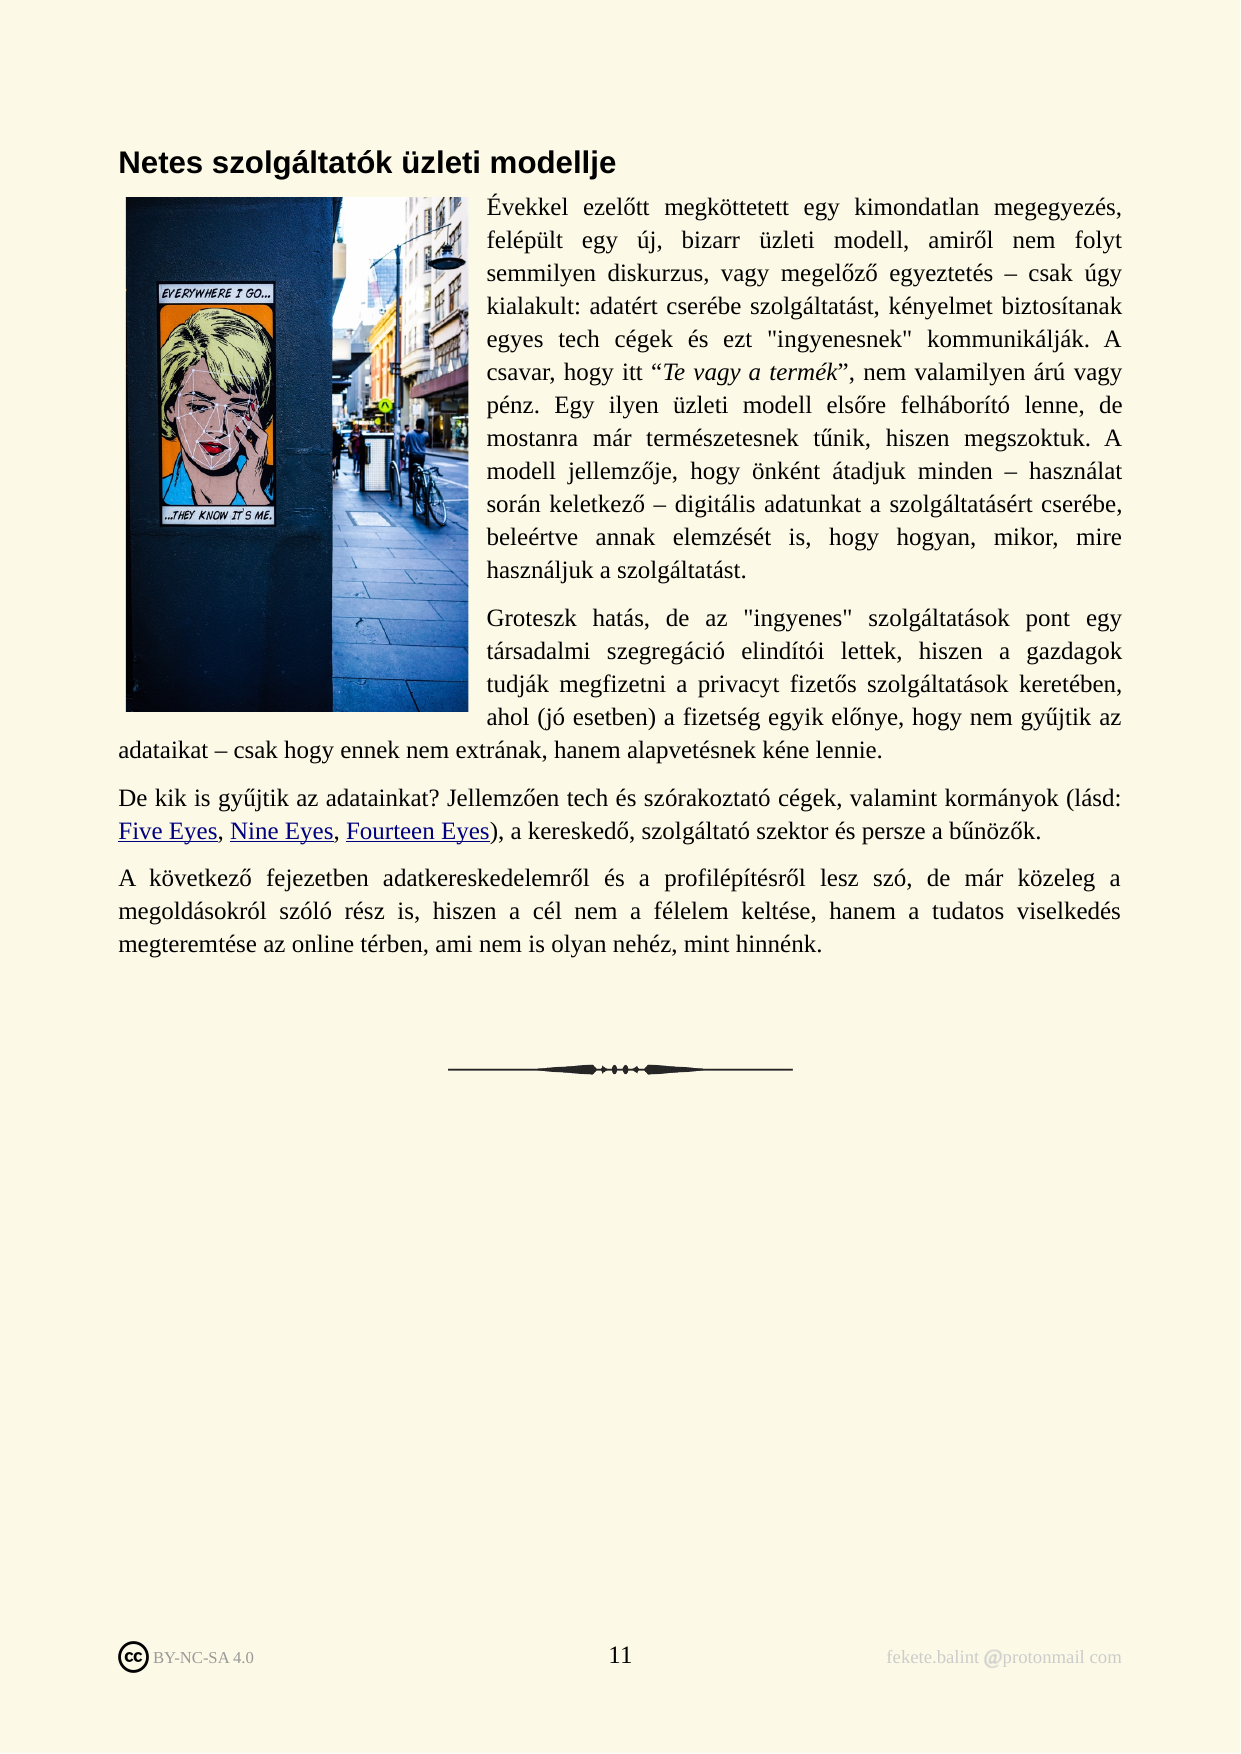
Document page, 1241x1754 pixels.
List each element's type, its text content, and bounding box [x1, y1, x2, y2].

text A következő fejezetben adatkereskedelemről és a profilépítésről lesz szó, de már közeleg a megoldásokról szóló rész is, hiszen a cél nem a félelem keltése, hanem a tudatos viselkedés megteremtése az online térben, ami nem is olyan nehéz, mint hinnénk. [118, 863, 1122, 958]
text Groteszk hatás, de az "ingyenes" szolgáltatások pont egy társadalmi szegregáció elindítói lettek, hiszen a gazdagok tudják megfizetni a privacyt fizetős szolgáltatások keretében, ahol (jó esetben) a fizetség egyik előnye, hogy nem gyűjtik az adataikat – csak hogy ennek nem extrának, hanem alapvetésnek kéne lennie. [118, 603, 1122, 764]
text De kik is gyűjtik az adatainkat? Jellemzően tech és szórakoztató cégek, valamint kormányok (lásd: Five Eyes, Nine Eyes, Fourteen Eyes), a kereskedő, szolgáltató szektor és persze a bűnözők. [118, 783, 1122, 844]
picture [125, 197, 469, 712]
text Évekkel ezelőtt megköttetett egy kimondatlan megegyezés, felépült egy új, bizarr üzleti modell, amiről nem folyt semmilyen diskurzus, vagy megelőző egyeztetés – csak úgy kialakult: adatért cserébe szolgáltatást, kényelmet biztosítanak egyes tech cégek és ezt "ingyenesnek" kommunikálják. A csavar, hogy itt “Te vagy a termék”, nem valamilyen árú vagy pénz. Egy ilyen üzleti modell elsőre felháborító lenne, de mostanra már természetesnek tűnik, hiszen megszoktuk. A modell jellemzője, hogy önként átadjuk minden – használat során keletkező – digitális adatunkat a szolgáltatásért cserébe, beleértve annak elemzését is, hogy hogyan, mikor, mire használjuk a szolgáltatást. [118, 192, 1122, 584]
picture [118, 1641, 149, 1673]
picture [982, 1648, 1003, 1669]
picture [446, 1061, 795, 1077]
subtitle Netes szolgáltatók üzleti modellje [118, 144, 1122, 180]
